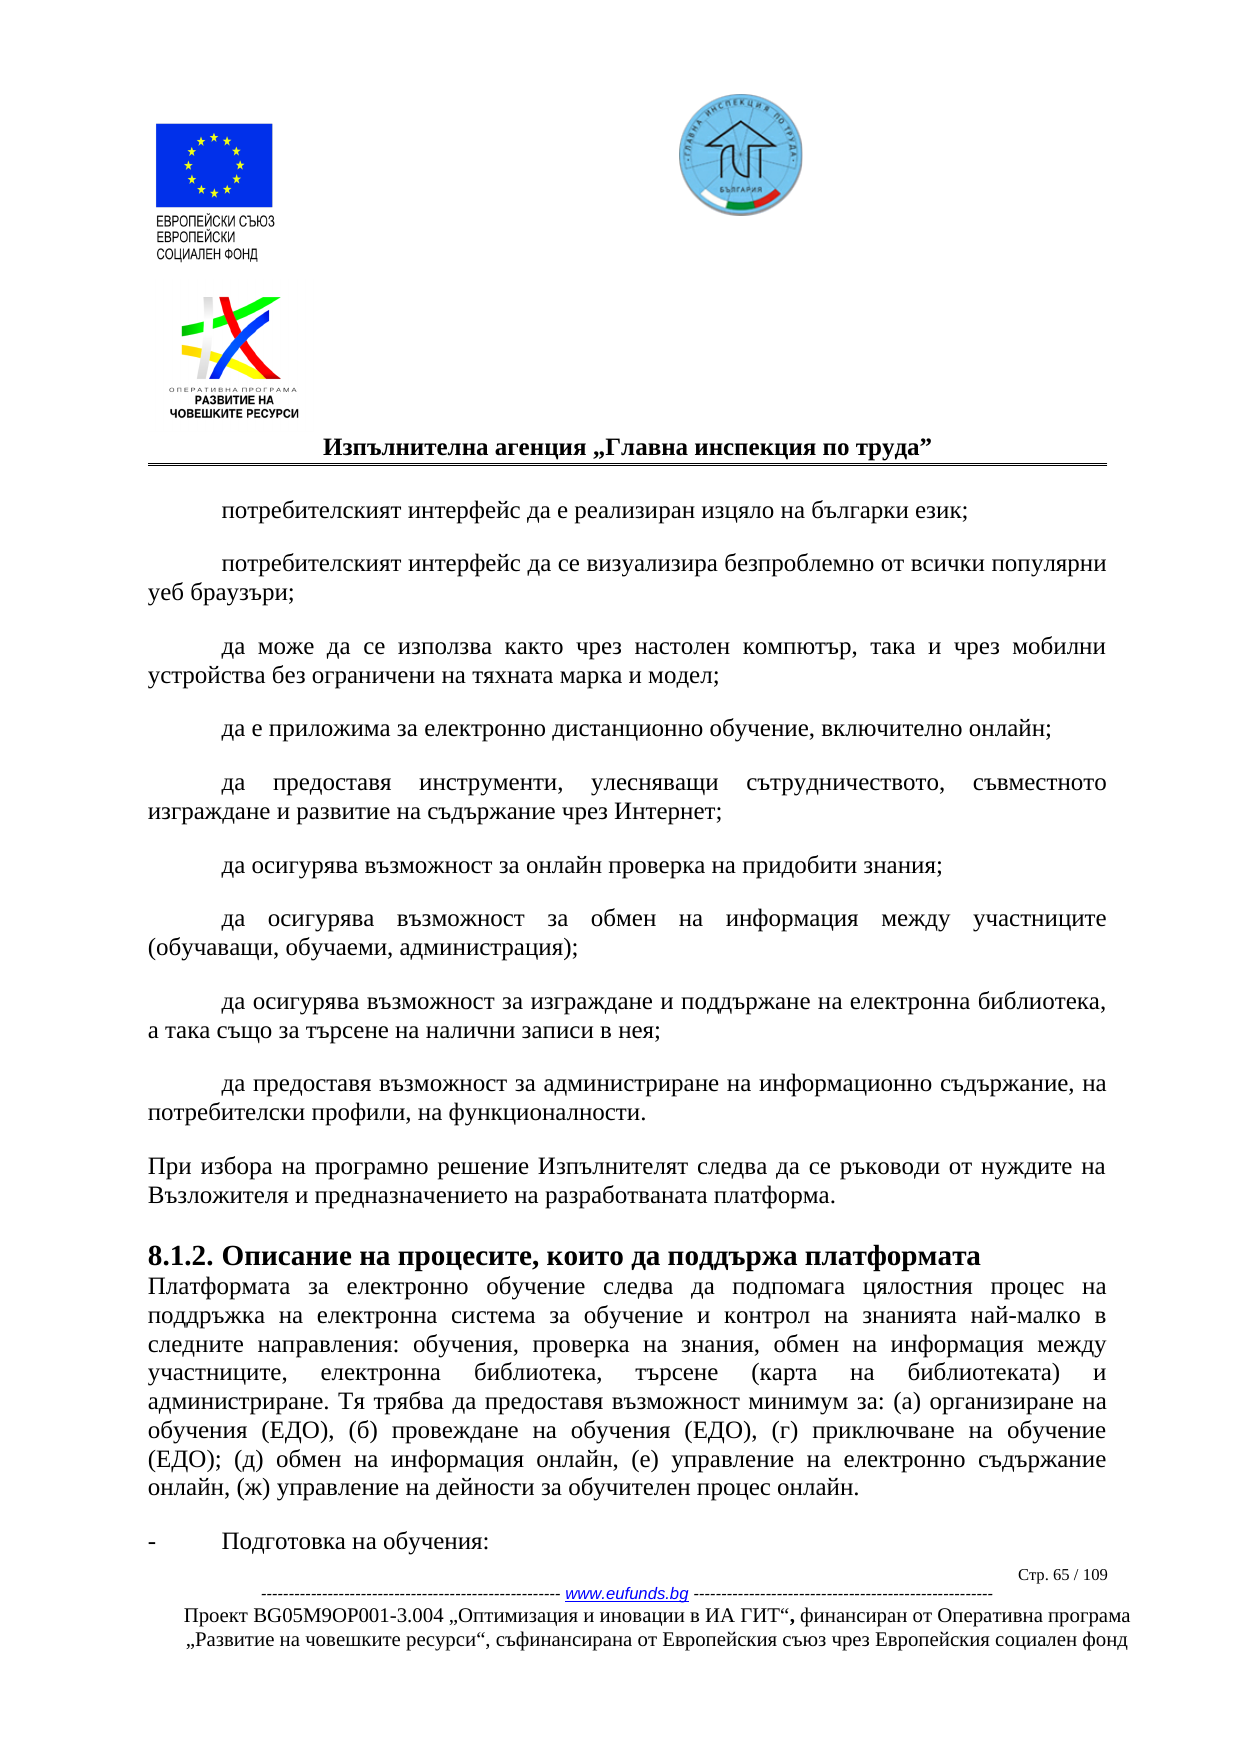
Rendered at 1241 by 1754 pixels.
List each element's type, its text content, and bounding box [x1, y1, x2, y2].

text  да може да се използва както чрез настолен компютър, така и чрез мобилни устройства без ограничени на тяхната марка и модел; [148, 631, 1107, 688]
text При избора на програмно решение Изпълнителят следва да се ръководи от нуждите на Възложителя и предназначението на разработваната платформа. [148, 1151, 1107, 1208]
text  да осигурява възможност за онлайн проверка на придобити знания; [148, 850, 1107, 878]
text Платформата за електронно обучение следва да подпомага цялостния процес на поддръжка на електронна система за обучение и контрол на знанията най-малко в следните направления: обучения, проверка на знания, обмен на информация между участниците, електронна библиотека, търсене (карта на библиотеката) и администриране. Тя трябва да предоставя възможност минимум за: (а) организиране на обучения (ЕДО), (б) провеждане на обучения (ЕДО), (г) приключване на обучение (ЕДО); (д) обмен на информация онлайн, (е) управление на електронно съдържание онлайн, (ж) управление на дейности за обучителен процес онлайн. [148, 1271, 1107, 1501]
text  да е приложима за електронно дистанционно обучение, включително онлайн; [148, 713, 1107, 742]
text  да осигурява възможност за обмен на информация между участниците (обучаващи, обучаеми, администрация); [148, 903, 1107, 961]
subtitle 8.1.2. Описание на процесите, които да поддържа платформата [148, 1238, 1107, 1271]
text - Подготовка на обучения: [148, 1526, 1107, 1555]
text  потребителският интерфейс да се визуализира безпроблемно от всички популярни уеб браузъри; [148, 548, 1107, 606]
text  да осигурява възможност за изграждане и поддържане на електронна библиотека, а така също за търсене на налични записи в нея; [148, 986, 1107, 1043]
text  да предоставя възможност за администриране на информационно съдържание, на потребителски профили, на функционалности. [148, 1068, 1107, 1126]
text  потребителският интерфейс да е реализиран изцяло на българки език; [148, 495, 1107, 523]
text  да предоставя инструменти, улесняващи сътрудничеството, съвместното изграждане и развитие на съдържание чрез Интернет; [148, 767, 1107, 825]
